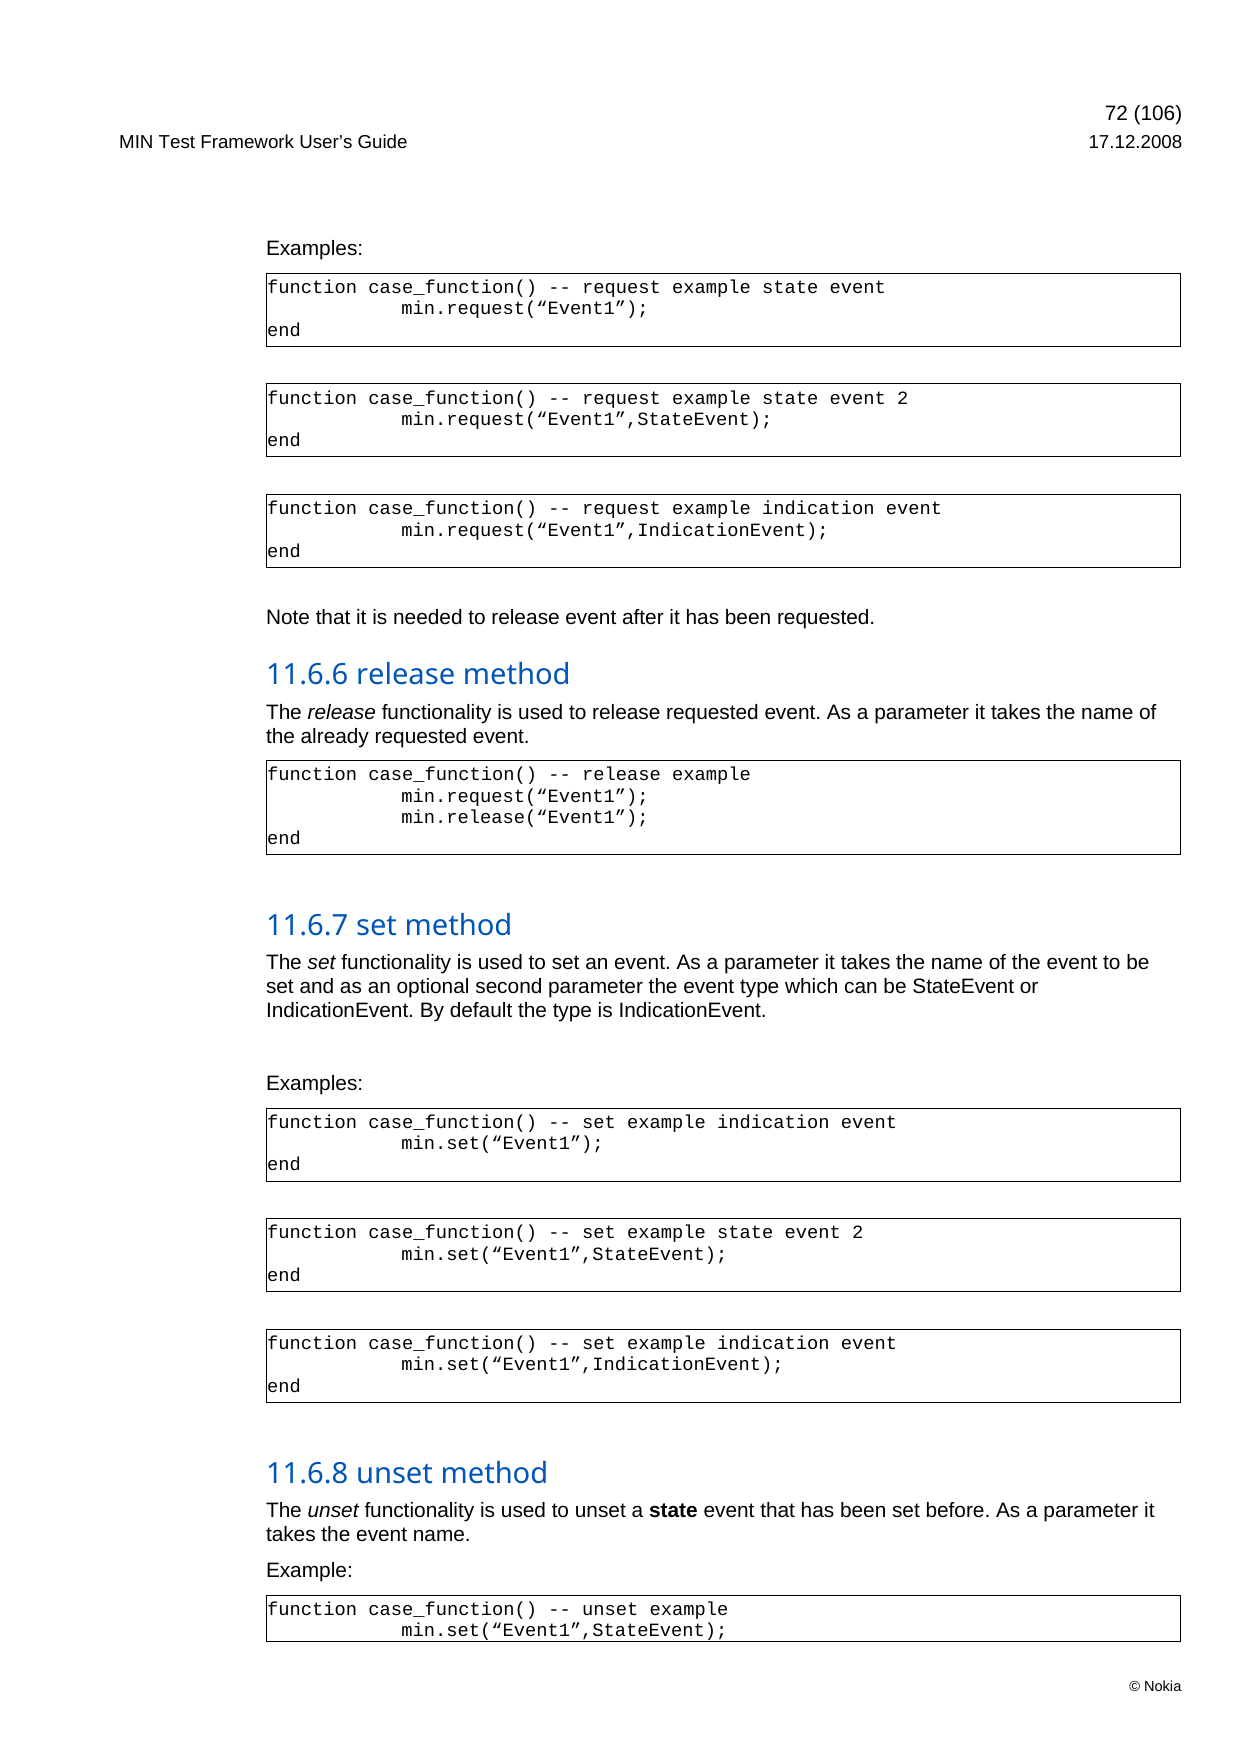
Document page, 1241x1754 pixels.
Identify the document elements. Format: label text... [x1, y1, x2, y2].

text function case_function() -- set example state event 2 [267, 1219, 1180, 1239]
text function case_function() -- request example indication event [267, 495, 1180, 515]
text end [267, 1261, 1180, 1291]
text The unset functionality is used to unset a state event that has been set before. As a parameter it takes the event name. [266, 1498, 1181, 1546]
text Example: [266, 1558, 1181, 1582]
text function case_function() -- request example state event 2 [267, 384, 1180, 404]
subtitle unset method [266, 1452, 1181, 1492]
text end [267, 1371, 1180, 1402]
text function case_function() -- set example indication event [267, 1109, 1180, 1129]
text end [267, 824, 1180, 854]
text function case_function() -- set example indication event [267, 1330, 1180, 1350]
subtitle release method [266, 653, 1181, 693]
subtitle set method [266, 904, 1181, 944]
text end [267, 1150, 1180, 1181]
text min.request(“Event1”); [267, 781, 1180, 802]
text Examples: [266, 1071, 1181, 1095]
text The release functionality is used to release requested event. As a parameter it takes the name of the already requested event. [266, 699, 1181, 747]
text Note that it is needed to release event after it has been requested. [266, 604, 1181, 628]
text min.set(“Event1”,IndicationEvent); [267, 1350, 1180, 1371]
text min.set(“Event1”); [267, 1129, 1180, 1150]
text end [267, 426, 1180, 456]
text min.request(“Event1”,StateEvent); [267, 404, 1180, 426]
text min.release(“Event1”); [267, 802, 1180, 824]
text end [267, 536, 1180, 567]
text Examples: [266, 236, 1181, 260]
text The set functionality is used to set an event. As a parameter it takes the name of the event to be set and as an optional second parameter the event type which can be StateEvent or IndicationEvent. By default the type is IndicationEvent. [266, 950, 1181, 1022]
text function case_function() -- release example [267, 761, 1180, 781]
text min.request(“Event1”,IndicationEvent); [267, 515, 1180, 536]
text function case_function() -- request example state event [267, 274, 1180, 294]
text function case_function() -- unset example [267, 1596, 1180, 1616]
text min.request(“Event1”); [267, 294, 1180, 315]
text min.set(“Event1”,StateEvent); [267, 1616, 1180, 1641]
text min.set(“Event1”,StateEvent); [267, 1239, 1180, 1261]
text end [267, 315, 1180, 346]
